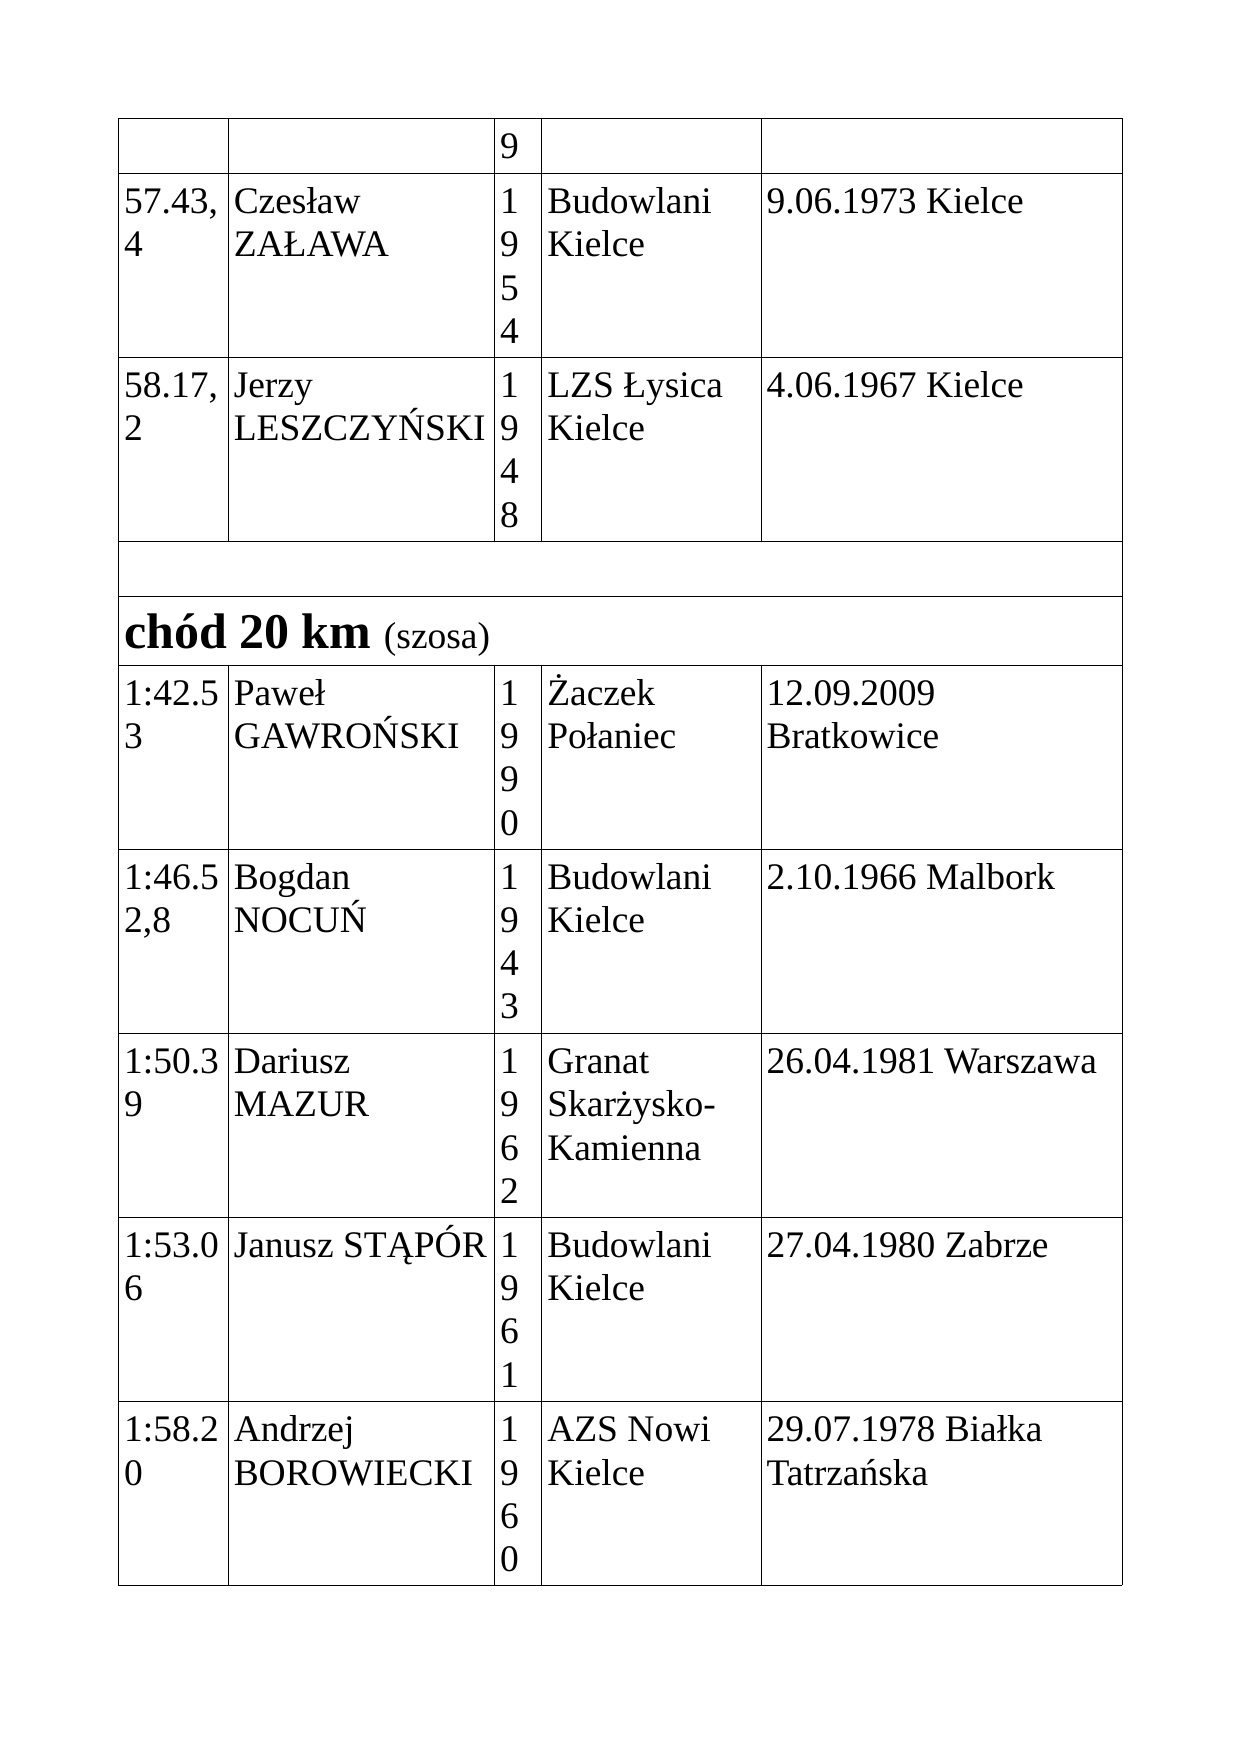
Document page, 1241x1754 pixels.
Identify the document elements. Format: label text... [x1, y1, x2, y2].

table_cell Paweł GAWROŃSKI [229, 666, 494, 849]
table_cell 1962 [495, 1034, 541, 1217]
table_cell 4.06.1967 Kielce [762, 358, 1122, 541]
table_cell 1:58.20 [119, 1402, 228, 1585]
table_cell [119, 119, 228, 173]
table_cell 9.06.1973 Kielce [762, 174, 1122, 357]
table_cell [119, 542, 1122, 596]
table_cell 58.17,2 [119, 358, 228, 541]
table_cell 1:42.53 [119, 666, 228, 849]
table_cell chód 20 km (szosa) [119, 597, 1122, 665]
table_cell Czesław ZAŁAWA [229, 174, 494, 357]
table_cell AZS Nowi Kielce [542, 1402, 761, 1585]
table_cell 57.43,4 [119, 174, 228, 357]
table_cell [229, 119, 494, 173]
table_cell Budowlani Kielce [542, 1218, 761, 1401]
table_cell 1948 [495, 358, 541, 541]
table_cell Jerzy LESZCZYŃSKI [229, 358, 494, 541]
table_cell Janusz STĄPÓR [229, 1218, 494, 1401]
table_cell 12.09.2009 Bratkowice [762, 666, 1122, 849]
table_cell 1990 [495, 666, 541, 849]
table_cell [542, 119, 761, 173]
table_cell 1:50.39 [119, 1034, 228, 1217]
table_cell Andrzej BOROWIECKI [229, 1402, 494, 1585]
table_cell 26.04.1981 Warszawa [762, 1034, 1122, 1217]
table_cell 1:53.06 [119, 1218, 228, 1401]
table_cell 1960 [495, 1402, 541, 1585]
table_cell 29.07.1978 Białka Tatrzańska [762, 1402, 1122, 1585]
table_cell LZS Łysica Kielce [542, 358, 761, 541]
table_cell Granat Skarżysko-Kamienna [542, 1034, 761, 1217]
table_cell 9 [495, 119, 541, 173]
table_cell [762, 119, 1122, 173]
table_cell 1961 [495, 1218, 541, 1401]
table_cell 1:46.52,8 [119, 850, 228, 1033]
table_cell 2.10.1966 Malbork [762, 850, 1122, 1033]
table_cell Budowlani Kielce [542, 174, 761, 357]
table_cell 27.04.1980 Zabrze [762, 1218, 1122, 1401]
table_cell Dariusz MAZUR [229, 1034, 494, 1217]
table_cell Żaczek Połaniec [542, 666, 761, 849]
table_cell 1943 [495, 850, 541, 1033]
table_cell Budowlani Kielce [542, 850, 761, 1033]
table_cell 1954 [495, 174, 541, 357]
table_cell Bogdan NOCUŃ [229, 850, 494, 1033]
